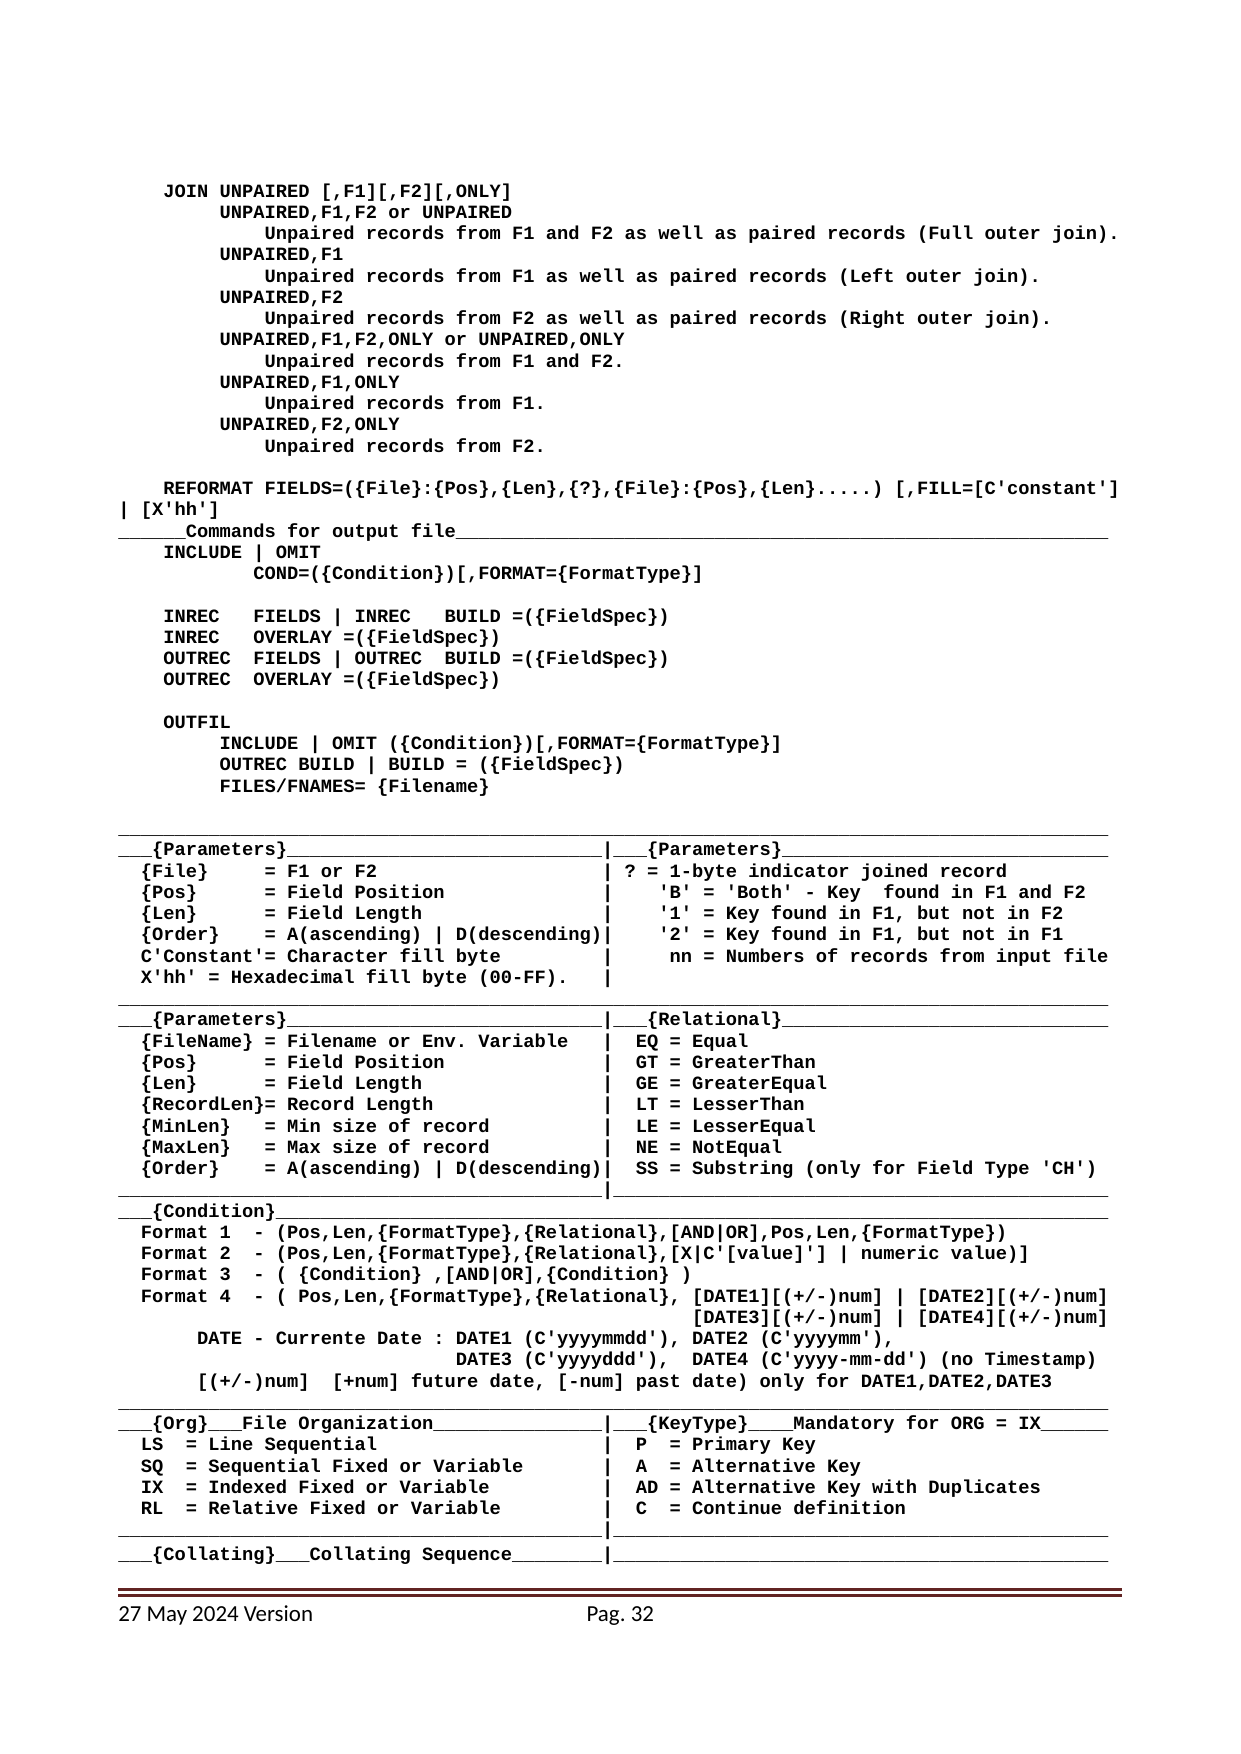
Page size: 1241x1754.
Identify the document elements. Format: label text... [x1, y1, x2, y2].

text {Len} = Field Length | '1' = Key found in F1, but not in F2 [118, 904, 1122, 925]
text {Pos} = Field Position | 'B' = 'Both' - Key found in F1 and F2 [118, 883, 1122, 904]
text INCLUDE | OMIT ({Condition})[,FORMAT={FormatType}] [118, 734, 1122, 755]
text OUTFIL [118, 713, 1122, 734]
text OUTREC BUILD | BUILD = ({FieldSpec}) [118, 755, 1122, 776]
text {MinLen} = Min size of record | LE = LesserEqual [118, 1116, 1122, 1138]
text REFORMAT FIELDS=({File}:{Pos},{Len},{?},{File}:{Pos},{Len}.....) [,FILL=[C'constant'] | [X'hh'] [118, 479, 1122, 521]
text {Order} = A(ascending) | D(descending)| '2' = Key found in F1, but not in F1 [118, 925, 1122, 946]
text OUTREC OVERLAY =({FieldSpec}) [118, 670, 1122, 691]
text X'hh' = Hexadecimal fill byte (00-FF). | [118, 968, 1122, 989]
text DATE3 (C'yyyyddd'), DATE4 (C'yyyy-mm-dd') (no Timestamp) [118, 1350, 1122, 1371]
text LS = Line Sequential | P = Primary Key [118, 1435, 1122, 1456]
text {Pos} = Field Position | GT = GreaterThan [118, 1053, 1122, 1074]
text Unpaired records from F1 as well as paired records (Left outer join). [118, 266, 1122, 288]
text Unpaired records from F1 and F2. [118, 351, 1122, 373]
text INREC FIELDS | INREC BUILD =({FieldSpec}) [118, 606, 1122, 628]
text {RecordLen}= Record Length | LT = LesserThan [118, 1095, 1122, 1116]
text Unpaired records from F1 and F2 as well as paired records (Full outer join). [118, 224, 1122, 245]
text ______Commands for output file__________________________________________________________ [118, 521, 1122, 543]
text UNPAIRED,F1 [118, 245, 1122, 266]
text ________________________________________________________________________________________ [118, 819, 1122, 840]
text ___________________________________________|____________________________________________ [118, 1520, 1122, 1541]
text IX = Indexed Fixed or Variable | AD = Alternative Key with Duplicates [118, 1478, 1122, 1499]
text [DATE3][(+/-)num] | [DATE4][(+/-)num] [118, 1308, 1122, 1329]
text UNPAIRED,F1,F2 or UNPAIRED [118, 203, 1122, 224]
text Unpaired records from F1. [118, 394, 1122, 415]
text {Len} = Field Length | GE = GreaterEqual [118, 1074, 1122, 1095]
text Format 4 - ( Pos,Len,{FormatType},{Relational}, [DATE1][(+/-)num] | [DATE2][(+/-)num] [118, 1286, 1122, 1308]
text UNPAIRED,F2 [118, 288, 1122, 309]
text ___{Collating}___Collating Sequence________|____________________________________________ [118, 1544, 1122, 1566]
text {File} = F1 or F2 | ? = 1-byte indicator joined record [118, 861, 1122, 883]
text Unpaired records from F2. [118, 436, 1122, 458]
text ________________________________________________________________________________________ [118, 1393, 1122, 1414]
text {FileName} = Filename or Env. Variable | EQ = Equal [118, 1031, 1122, 1053]
text UNPAIRED,F2,ONLY [118, 415, 1122, 436]
text JOIN UNPAIRED [,F1][,F2][,ONLY] [118, 181, 1122, 203]
text SQ = Sequential Fixed or Variable | A = Alternative Key [118, 1456, 1122, 1478]
text ___{Condition}__________________________________________________________________________ [118, 1201, 1122, 1223]
text ________________________________________________________________________________________ [118, 989, 1122, 1010]
text UNPAIRED,F1,ONLY [118, 373, 1122, 394]
text UNPAIRED,F1,F2,ONLY or UNPAIRED,ONLY [118, 330, 1122, 351]
text Format 3 - ( {Condition} ,[AND|OR],{Condition} ) [118, 1265, 1122, 1286]
text ___________________________________________|____________________________________________ [118, 1180, 1122, 1201]
text INREC OVERLAY =({FieldSpec}) [118, 628, 1122, 649]
text RL = Relative Fixed or Variable | C = Continue definition [118, 1499, 1122, 1520]
text {MaxLen} = Max size of record | NE = NotEqual [118, 1138, 1122, 1159]
text {Order} = A(ascending) | D(descending)| SS = Substring (only for Field Type 'CH') [118, 1159, 1122, 1180]
text FILES/FNAMES= {Filename} [118, 776, 1122, 798]
text ___{Parameters}____________________________|___{Relational}_____________________________ [118, 1010, 1122, 1031]
text Unpaired records from F2 as well as paired records (Right outer join). [118, 309, 1122, 330]
text OUTREC FIELDS | OUTREC BUILD =({FieldSpec}) [118, 649, 1122, 670]
text ___{Parameters}____________________________|___{Parameters}_____________________________ [118, 840, 1122, 861]
text [(+/-)num] [+num] future date, [-num] past date) only for DATE1,DATE2,DATE3 [118, 1371, 1122, 1393]
text Format 1 - (Pos,Len,{FormatType},{Relational},[AND|OR],Pos,Len,{FormatType}) [118, 1223, 1122, 1244]
text DATE - Currente Date : DATE1 (C'yyyymmdd'), DATE2 (C'yyyymm'), [118, 1329, 1122, 1350]
text C'Constant'= Character fill byte | nn = Numbers of records from input file [118, 946, 1122, 968]
text ___{Org}___File Organization_______________|___{KeyType}____Mandatory for ORG = IX______ [118, 1414, 1122, 1435]
text Format 2 - (Pos,Len,{FormatType},{Relational},[X|C'[value]'] | numeric value)] [118, 1244, 1122, 1265]
text INCLUDE | OMIT [118, 543, 1122, 564]
text COND=({Condition})[,FORMAT={FormatType}] [118, 564, 1122, 585]
